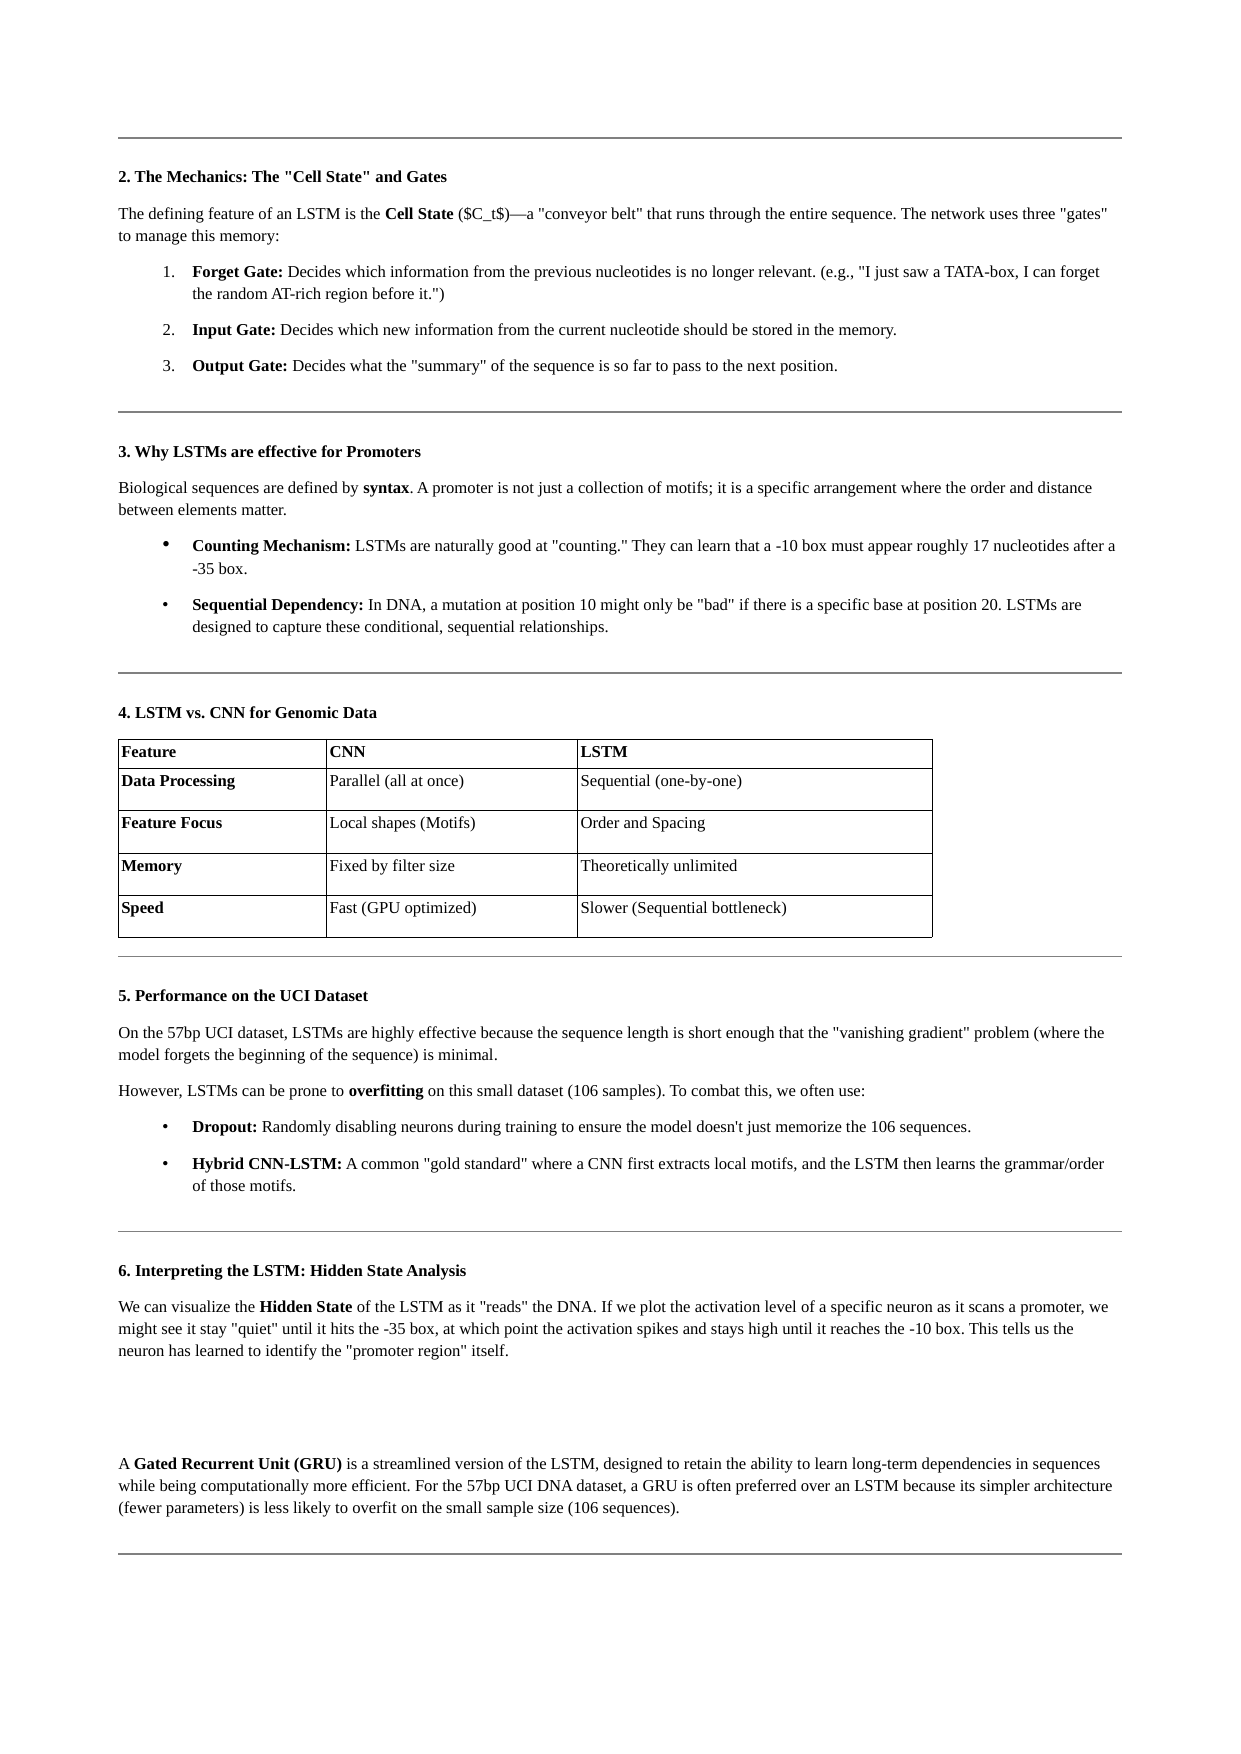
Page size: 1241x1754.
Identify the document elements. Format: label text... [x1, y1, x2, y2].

subtitle 2. The Mechanics: The "Cell State" and Gates [118, 167, 1122, 186]
table_cell Speed [119, 896, 326, 937]
table_header CNN [327, 740, 577, 768]
table_cell Fixed by filter size [327, 854, 577, 895]
list Forget Gate: Decides which information from the previous nucleotides is no longer relevant. (e.g., "I just saw a TATA-box, I can forget the random AT-rich region before it.") [162, 262, 1122, 303]
text The defining feature of an LSTM is the Cell State ($C_t$)—a "conveyor belt" that runs through the entire sequence. The network uses three "gates" to manage this memory: [118, 203, 1122, 244]
text We can visualize the Hidden State of the LSTM as it "reads" the DNA. If we plot the activation level of a specific neuron as it scans a promoter, we might see it stay "quiet" until it hits the -35 box, at which point the activation spikes and stays high until it reaches the -10 box. This tells us the neuron has learned to identify the "promoter region" itself. [118, 1297, 1122, 1360]
list Sequential Dependency: In DNA, a mutation at position 10 might only be "bad" if there is a specific base at position 20. LSTMs are designed to capture these conditional, sequential relationships. [162, 595, 1122, 636]
table_cell Order and Spacing [578, 811, 932, 852]
table_cell Fast (GPU optimized) [327, 896, 577, 937]
subtitle 5. Performance on the UCI Dataset [118, 986, 1122, 1005]
text On the 57bp UCI dataset, LSTMs are highly effective because the sequence length is short enough that the "vanishing gradient" problem (where the model forgets the beginning of the sequence) is minimal. [118, 1022, 1122, 1063]
list Counting Mechanism: LSTMs are naturally good at "counting." They can learn that a -10 box must appear roughly 17 nucleotides after a -35 box. [162, 536, 1122, 578]
list Dropout: Randomly disabling neurons during training to ensure the model doesn't just memorize the 106 sequences. [162, 1117, 1122, 1136]
list Hybrid CNN-LSTM: A common "gold standard" where a CNN first extracts local motifs, and the LSTM then learns the grammar/order of those motifs. [162, 1153, 1122, 1194]
table_cell Local shapes (Motifs) [327, 811, 577, 852]
table_header LSTM [578, 740, 932, 768]
table_cell Data Processing [119, 769, 326, 810]
table_cell Feature Focus [119, 811, 326, 852]
text Biological sequences are defined by syntax. A promoter is not just a collection of motifs; it is a specific arrangement where the order and distance between elements matter. [118, 478, 1122, 519]
table_cell Sequential (one-by-one) [578, 769, 932, 810]
list Output Gate: Decides what the "summary" of the sequence is so far to pass to the next position. [162, 356, 1122, 375]
list Input Gate: Decides which new information from the current nucleotide should be stored in the memory. [162, 320, 1122, 339]
table_cell Memory [119, 854, 326, 895]
table_cell Parallel (all at once) [327, 769, 577, 810]
text However, LSTMs can be prone to overfitting on this small dataset (106 samples). To combat this, we often use: [118, 1081, 1122, 1100]
table_cell Slower (Sequential bottleneck) [578, 896, 932, 937]
table_header Feature [119, 740, 326, 768]
text A Gated Recurrent Unit (GRU) is a streamlined version of the LSTM, designed to retain the ability to learn long-term dependencies in sequences while being computationally more efficient. For the 57bp UCI DNA dataset, a GRU is often preferred over an LSTM because its simpler architecture (fewer parameters) is less likely to overfit on the small sample size (106 sequences). [118, 1454, 1122, 1517]
subtitle 6. Interpreting the LSTM: Hidden State Analysis [118, 1261, 1122, 1280]
subtitle 4. LSTM vs. CNN for Genomic Data [118, 702, 1122, 722]
subtitle 3. Why LSTMs are effective for Promoters [118, 442, 1122, 461]
table_cell Theoretically unlimited [578, 854, 932, 895]
